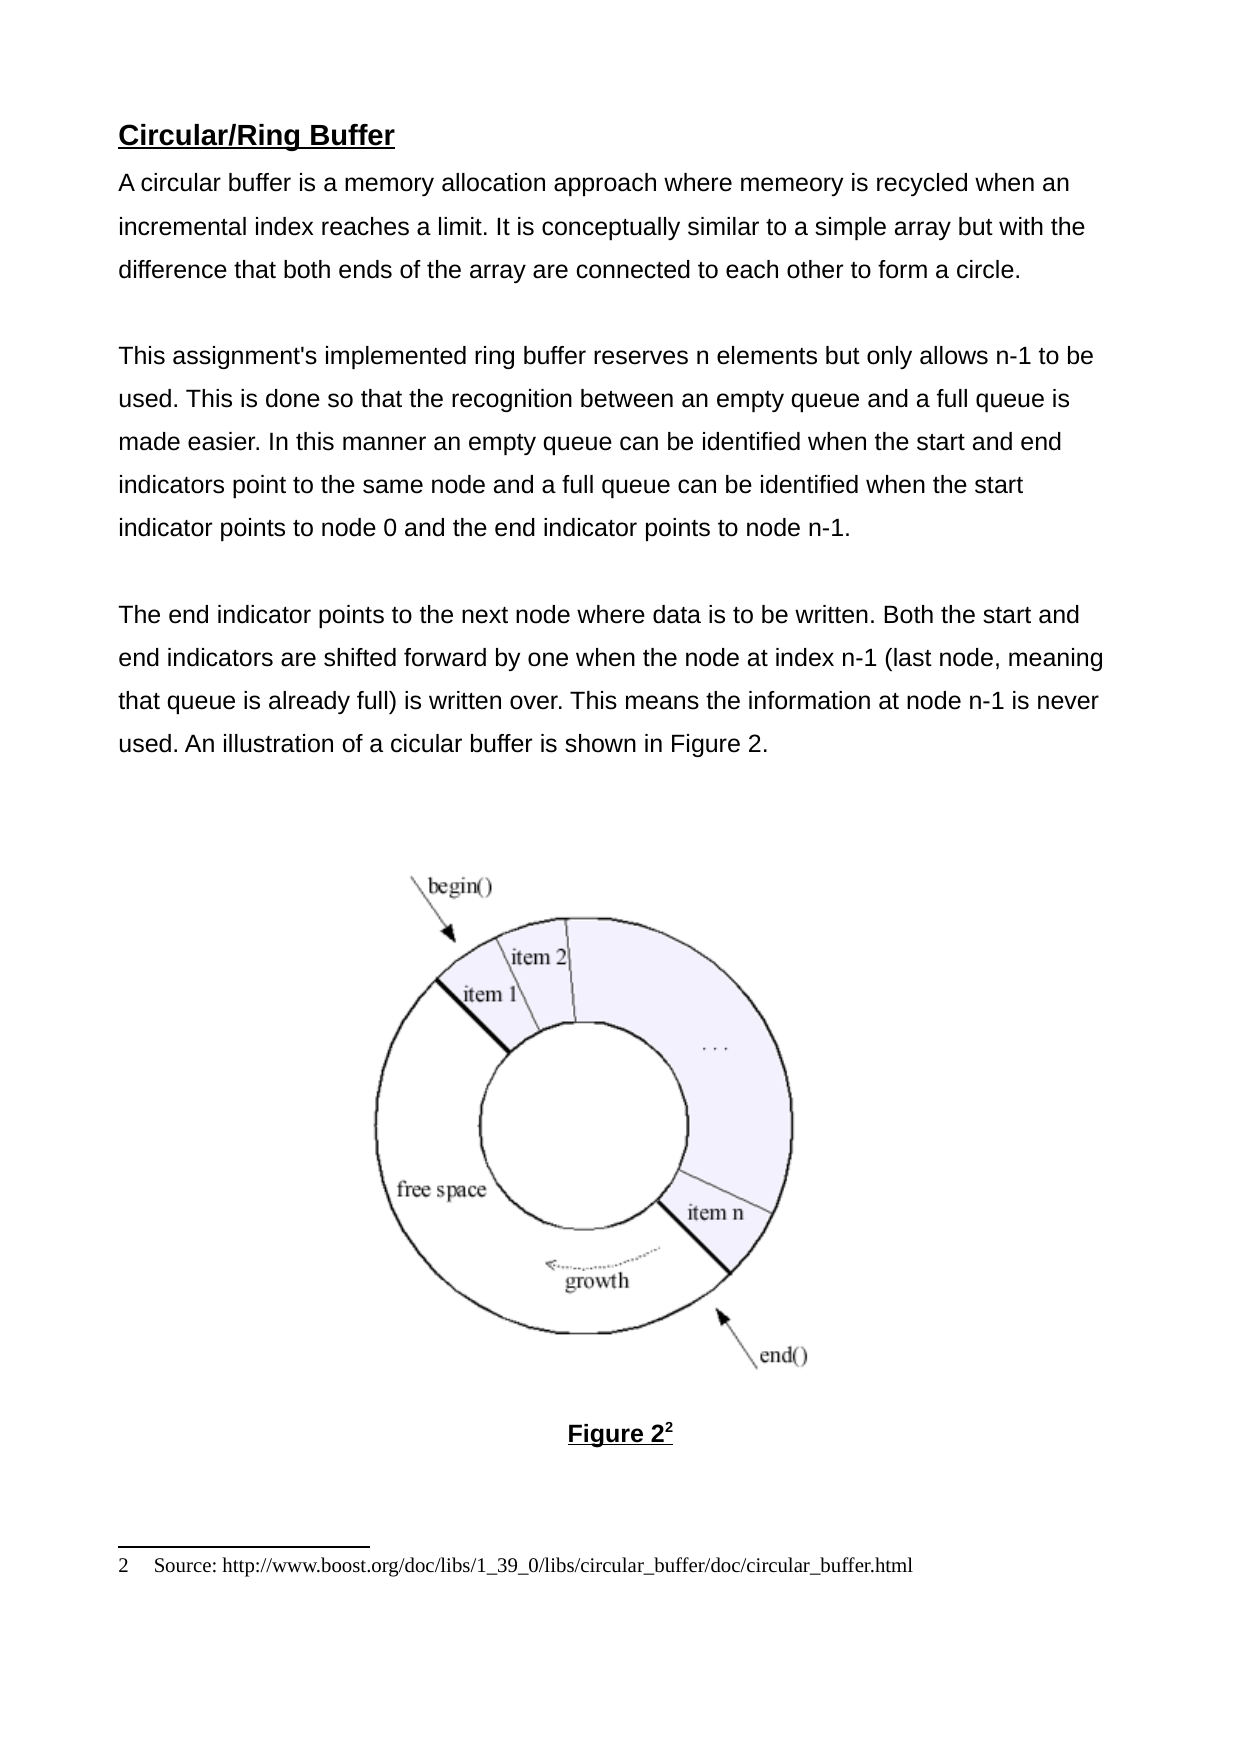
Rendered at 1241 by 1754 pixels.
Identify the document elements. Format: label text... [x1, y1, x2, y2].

picture [354, 867, 818, 1381]
text The end indicator points to the next node where data is to be written. Both the start and end indicators are shifted forward by one when the node at index n-1 (last node, meaning that queue is already full) is written over. This means the information at node n-1 is never used. An illustration of a cicular buffer is shown in Figure 2. [118, 600, 1122, 758]
text Figure 2 [118, 1419, 1122, 1448]
text A circular buffer is a memory allocation approach where memeory is recycled when an incremental index reaches a limit. It is conceptually similar to a simple array but with the difference that both ends of the array are connected to each other to form a circle. [118, 168, 1122, 283]
text This assignment's implemented ring buffer reserves n elements but only allows n-1 to be used. This is done so that the recognition between an empty queue and a full queue is made easier. In this manner an empty queue can be identified when the start and end indicators point to the same node and a full queue can be identified when the start indicator points to node 0 and the end indicator points to node n-1. [118, 341, 1122, 542]
text Circular/Ring Buffer [118, 118, 1122, 152]
text Source: http://www.boost.org/doc/libs/1_39_0/libs/circular_buffer/doc/circular_buffer.html [118, 1553, 1122, 1577]
